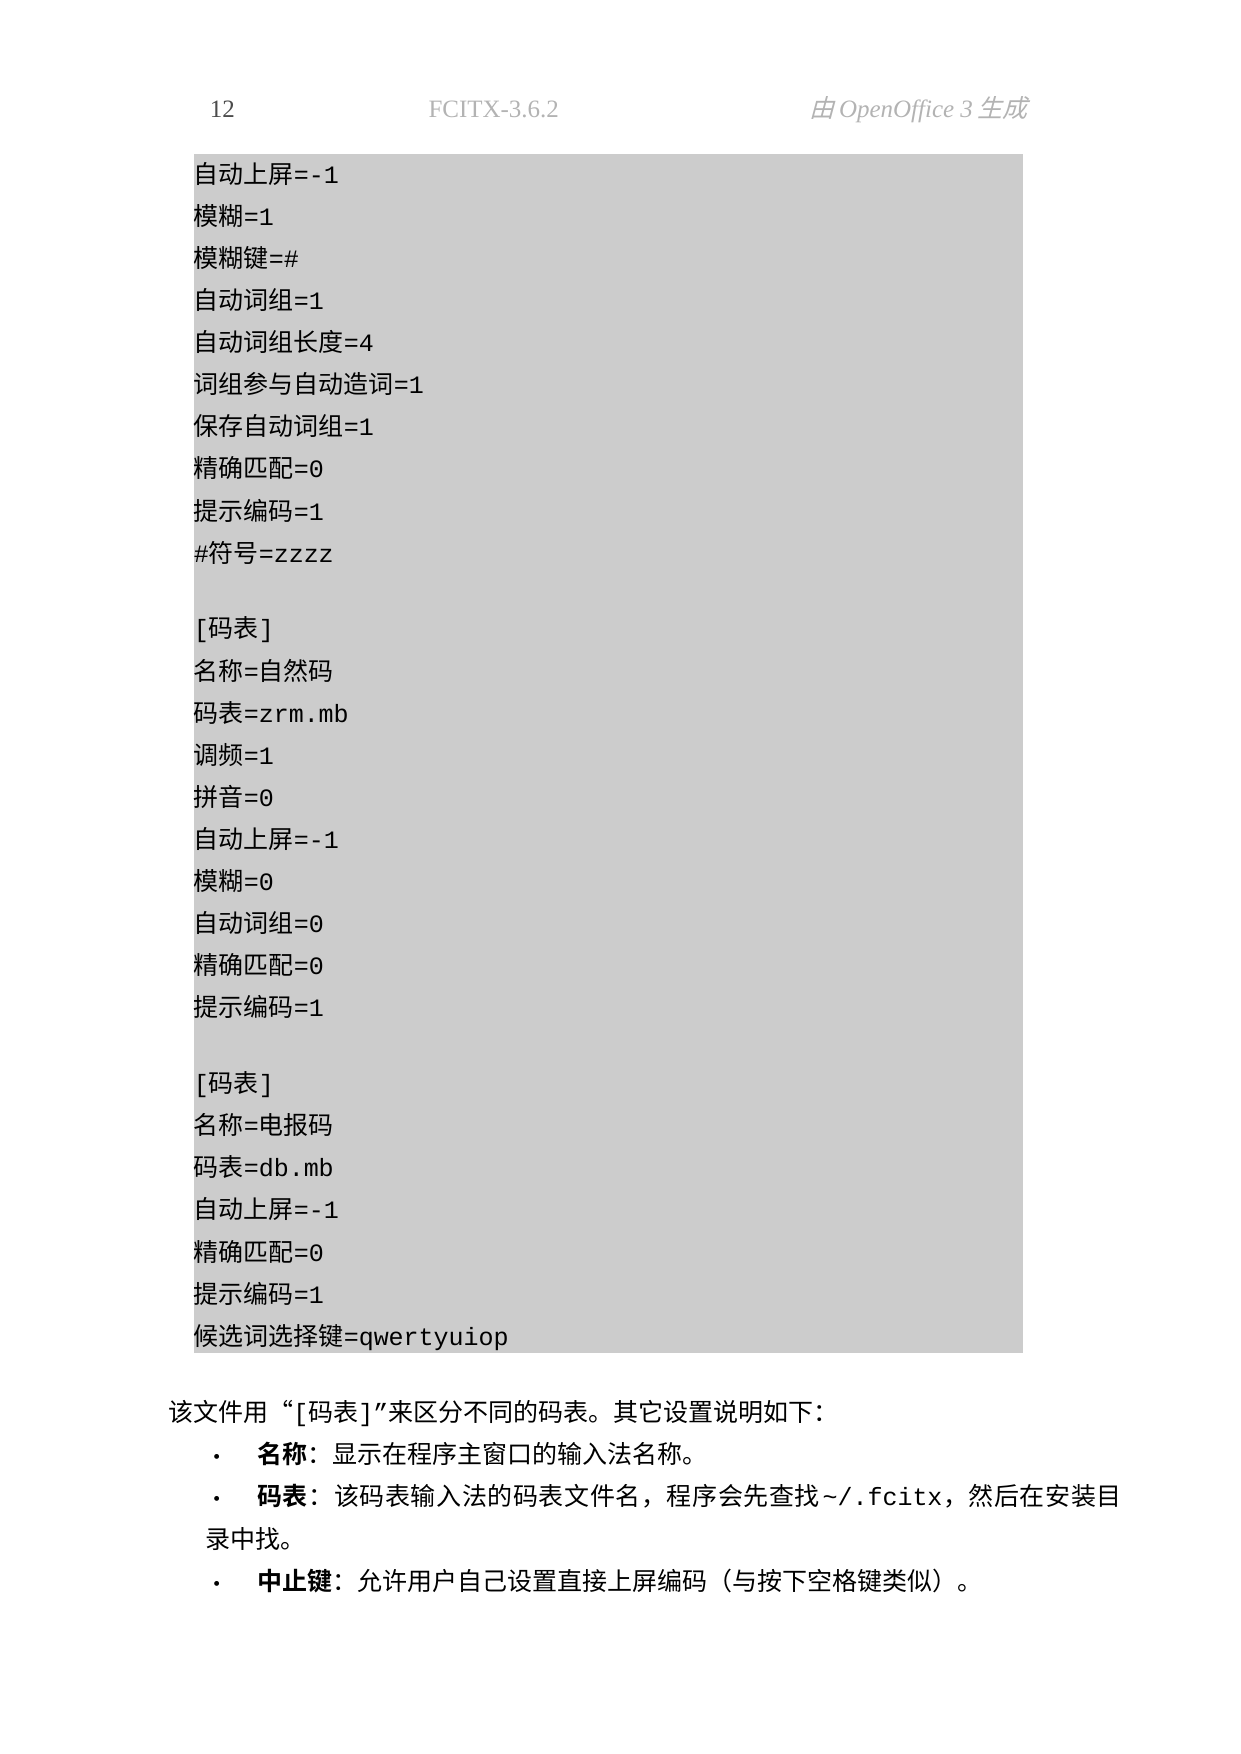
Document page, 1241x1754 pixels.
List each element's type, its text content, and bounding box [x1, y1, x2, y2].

list 中止键：允许用户自己设置直接上屏编码（与按下空格键类似）。 [162, 1562, 1122, 1598]
list 码表：该码表输入法的码表文件名，程序会先查找~/.fcitx，然后在安装目录中找。 [162, 1476, 1122, 1556]
table_header 自动上屏=-1 模糊=1 模糊键=# 自动词组=1 自动词组长度=4 词组参与自动造词=1 保存自动词组=1 精确匹配=0 提示编码=1 #符号=zzzz [码表] 名称=自然码 码表=zrm.mb 调频=1 拼音=0 自动上屏=-1 模糊=0 自动词组=0 精确匹配=0 提示编码=1 [码表] 名称=电报码 码表=db.mb 自动上屏=-1 精确匹配=0 提示编码=1 候选词选择键=qwertyuiop [194, 154, 1023, 1353]
text 该文件用“[码表]”来区分不同的码表。其它设置说明如下： [118, 1392, 1122, 1428]
list 名称：显示在程序主窗口的输入法名称。 [162, 1434, 1122, 1470]
